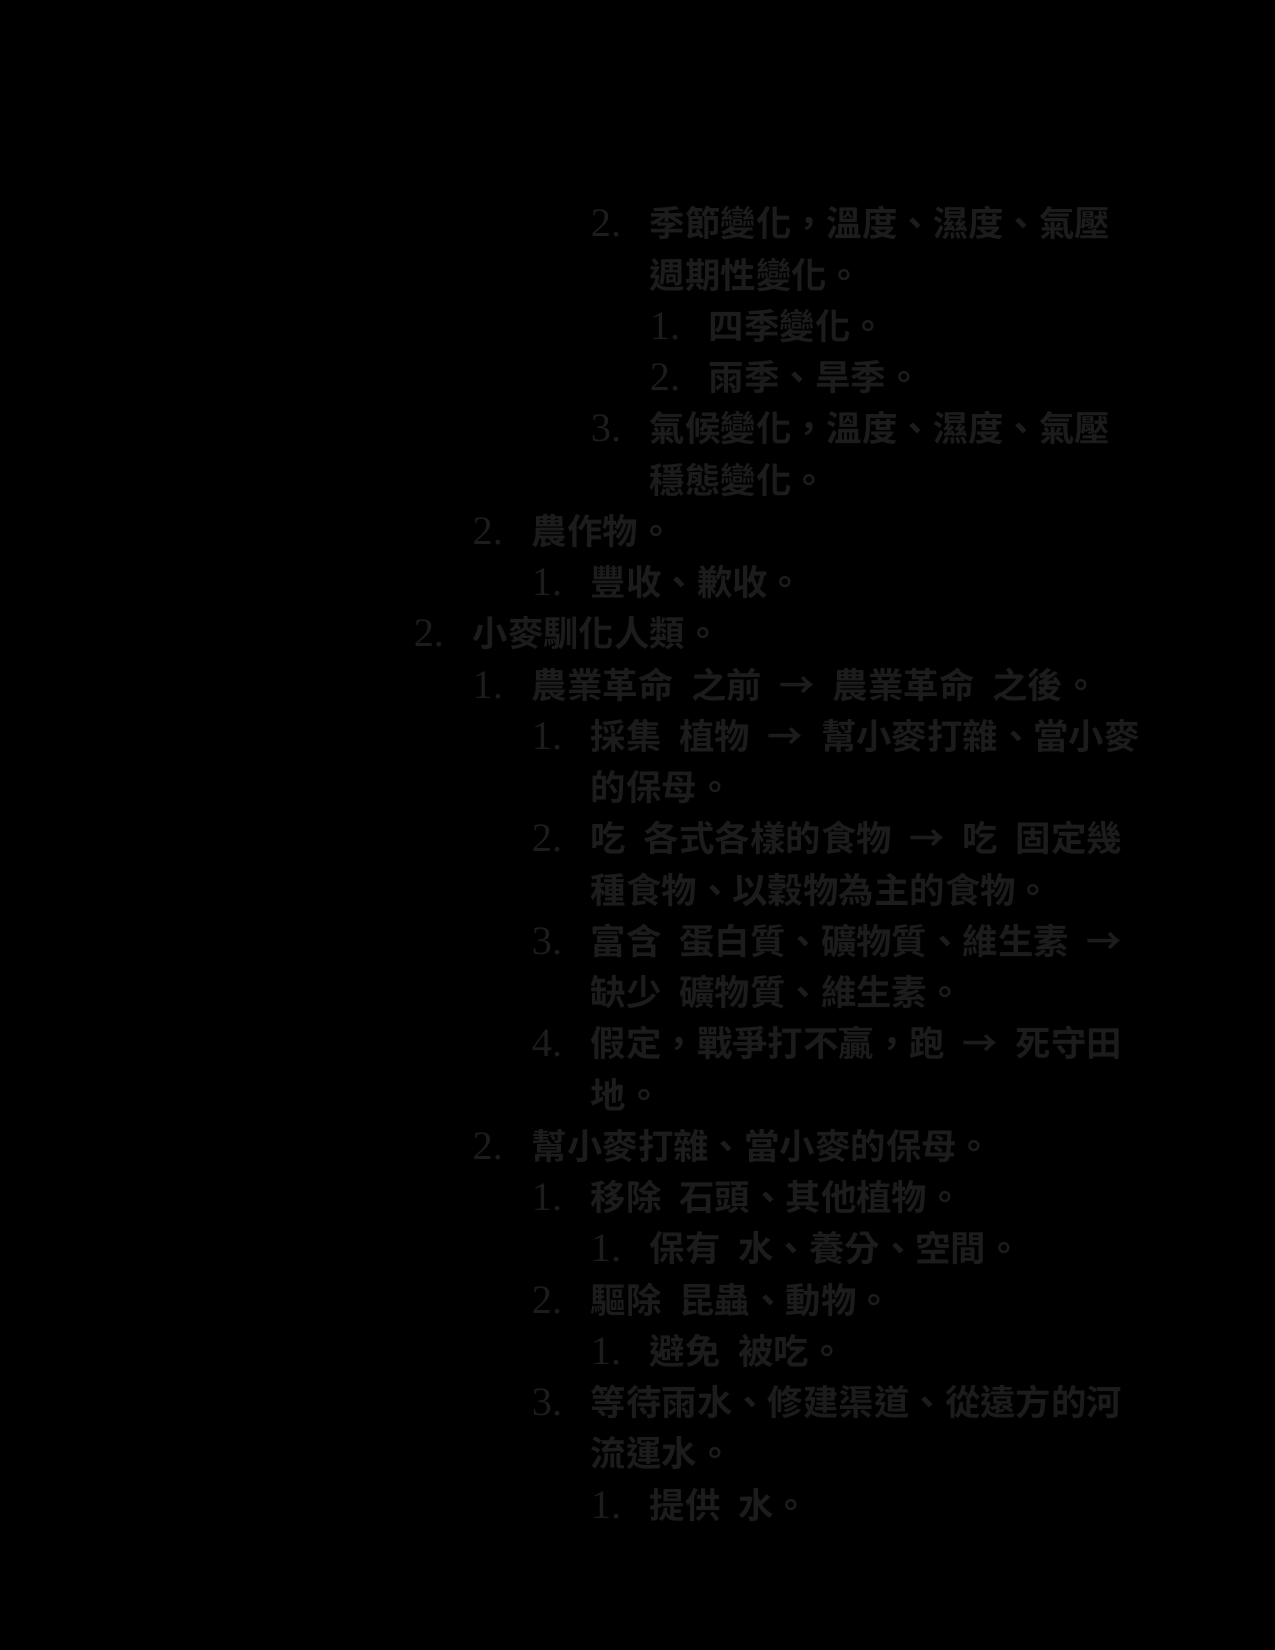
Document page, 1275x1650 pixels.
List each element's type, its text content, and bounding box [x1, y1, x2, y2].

list 季節變化，溫度、濕度、氣壓 週期性變化。 [591, 196, 1157, 298]
list 小麥馴化人類。 [413, 606, 1157, 657]
list 移除 石頭、其他植物。 [532, 1169, 1157, 1221]
list 富含 蛋白質、礦物質、維生素 → 缺少 礦物質、維生素。 [532, 913, 1157, 1016]
list 驅除 昆蟲、動物。 [532, 1272, 1157, 1323]
list 幫小麥打雜、當小麥的保母。 [472, 1118, 1157, 1169]
list 雨季、旱季。 [649, 349, 1157, 401]
list 氣候變化，溫度、濕度、氣壓 穩態變化。 [591, 401, 1157, 503]
list 農作物。 [472, 503, 1157, 554]
list 等待雨水、修建渠道、從遠方的河流運水。 [532, 1374, 1157, 1477]
list 提供 水。 [591, 1477, 1157, 1528]
list 假定，戰爭打不贏，跑 → 死守田地。 [532, 1016, 1157, 1118]
list 豐收、歉收。 [532, 554, 1157, 606]
list 保有 水、養分、空間。 [591, 1221, 1157, 1272]
list 採集 植物 → 幫小麥打雜、當小麥的保母。 [532, 708, 1157, 811]
list 農業革命 之前 → 農業革命 之後。 [472, 657, 1157, 708]
list 避免 被吃。 [591, 1323, 1157, 1374]
list 吃 各式各樣的食物 → 吃 固定幾種食物、以穀物為主的食物。 [532, 811, 1157, 913]
list 四季變化。 [649, 298, 1157, 349]
